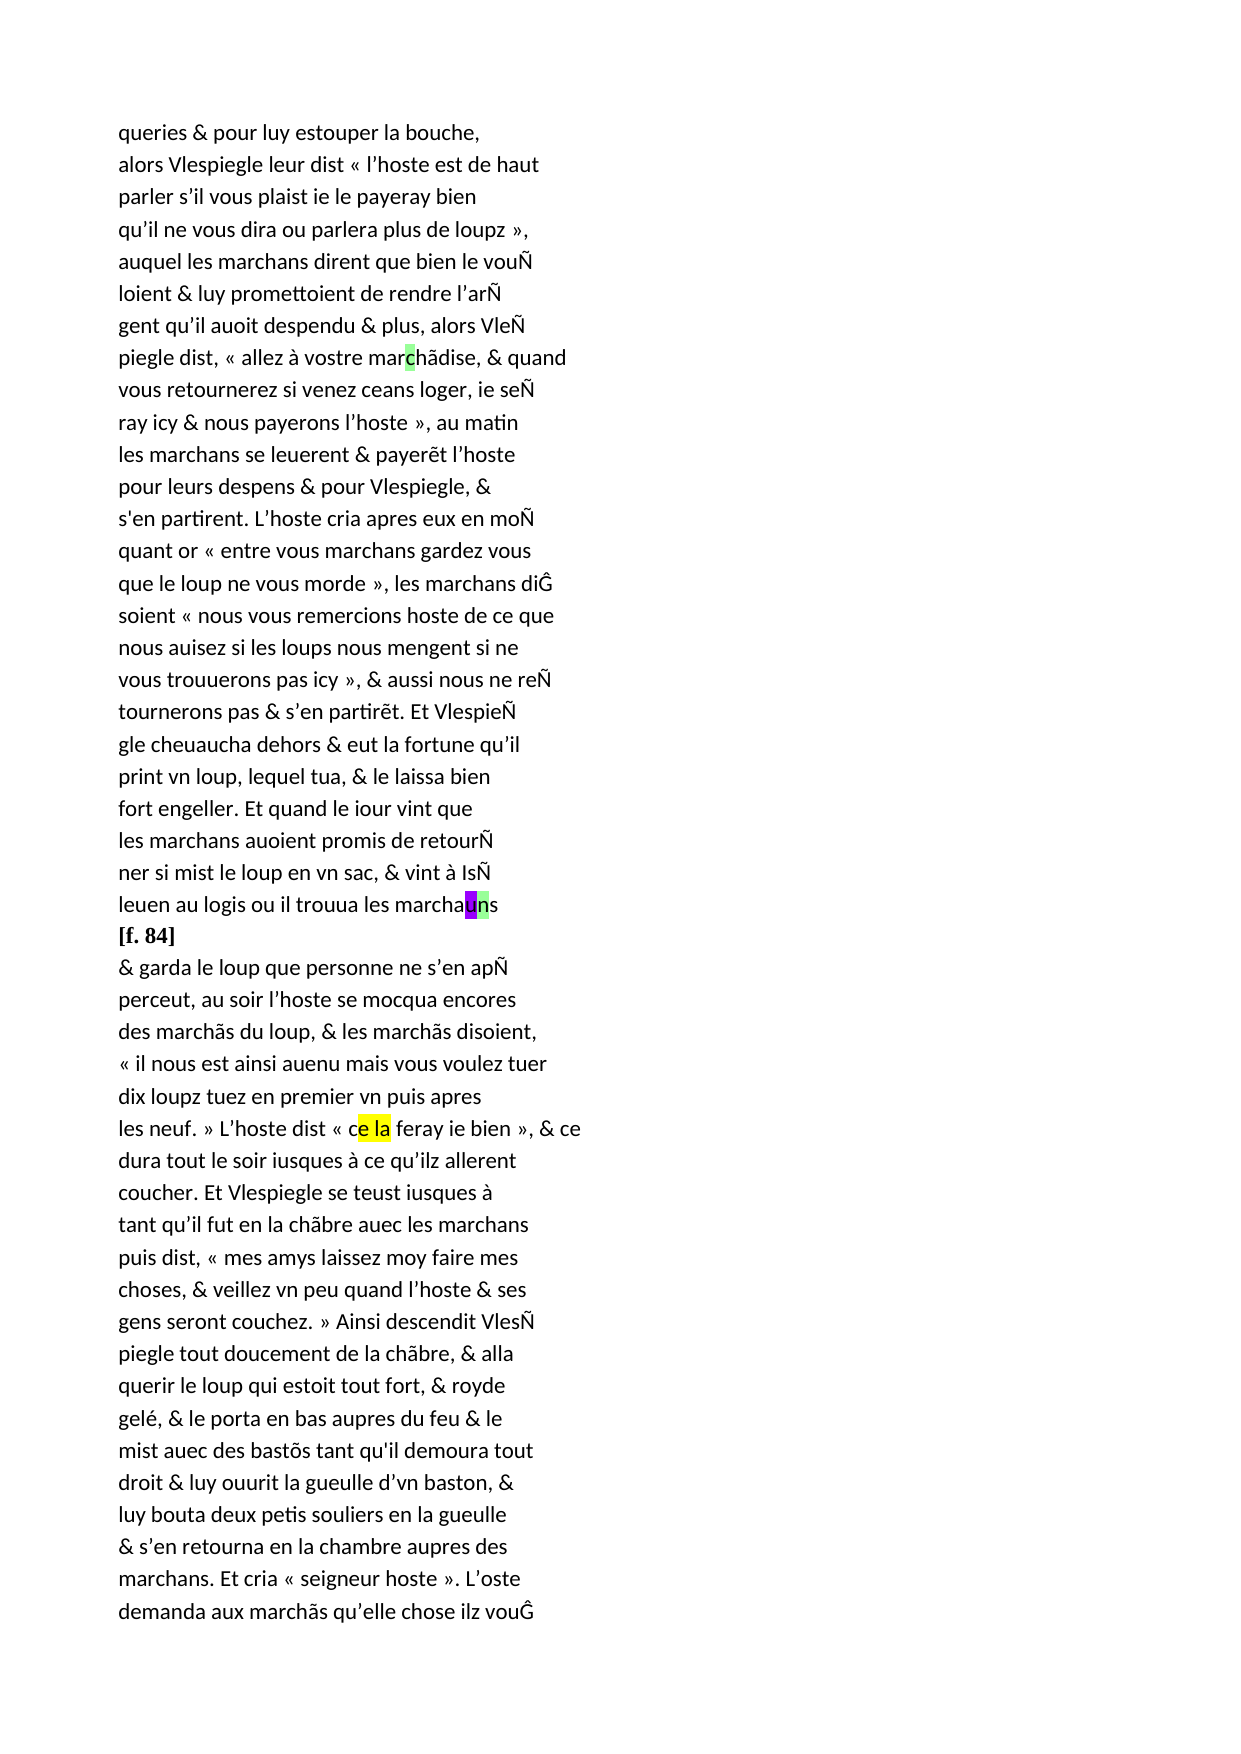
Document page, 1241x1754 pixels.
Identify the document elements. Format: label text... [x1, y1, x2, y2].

text queries & pour luy estouper la bouche, alors Vlespiegle leur dist « l’hoste est de haut parler s’il vous plaist ie le payeray bien qu’il ne vous dira ou parlera plus de loupz », auquel les marchans dirent que bien le vouÑ loient & luy promettoient de rendre l’arÑ gent qu’il auoit despendu & plus, alors VleÑ piegle dist, « allez à vostre marchãdise, & quand vous retournerez si venez ceans loger, ie seÑ ray icy & nous payerons l’hoste », au matin les marchans se leuerent & payerẽt l’hoste pour leurs despens & pour Vlespiegle, & s'en partirent. L’hoste cria apres eux en moÑ quant or « entre vous marchans gardez vous que le loup ne vous morde », les marchans diĜ soient « nous vous remercions hoste de ce que nous auisez si les loups nous mengent si ne vous trouuerons pas icy », & aussi nous ne reÑ tournerons pas & s’en partirẽt. Et VlespieÑ gle cheuaucha dehors & eut la fortune qu’il print vn loup, lequel tua, & le laissa bien fort engeller. Et quand le iour vint que les marchans auoient promis de retourÑ ner si mist le loup en vn sac, & vint à IsÑ leuen au logis ou il trouua les marchauns [f. 84] & garda le loup que personne ne s’en apÑ perceut, au soir l’hoste se mocqua encores des marchãs du loup, & les marchãs disoient, « il nous est ainsi auenu mais vous voulez tuer dix loupz tuez en premier vn puis apres les neuf. » L’hoste dist « ce la feray ie bien », & ce dura tout le soir iusques à ce qu’ilz allerent coucher. Et Vlespiegle se teust iusques à tant qu’il fut en la chãbre auec les marchans puis dist, « mes amys laissez moy faire mes choses, & veillez vn peu quand l’hoste & ses gens seront couchez. » Ainsi descendit VlesÑ piegle tout doucement de la chãbre, & alla querir le loup qui estoit tout fort, & royde gelé, & le porta en bas aupres du feu & le mist auec des bastõs tant qu'il demoura tout droit & luy ouurit la gueulle d’vn baston, & luy bouta deux petis souliers en la gueulle & s’en retourna en la chambre aupres des marchans. Et cria « seigneur hoste ». L’oste demanda aux marchãs qu’elle chose ilz vouĜ [118, 118, 1122, 1625]
